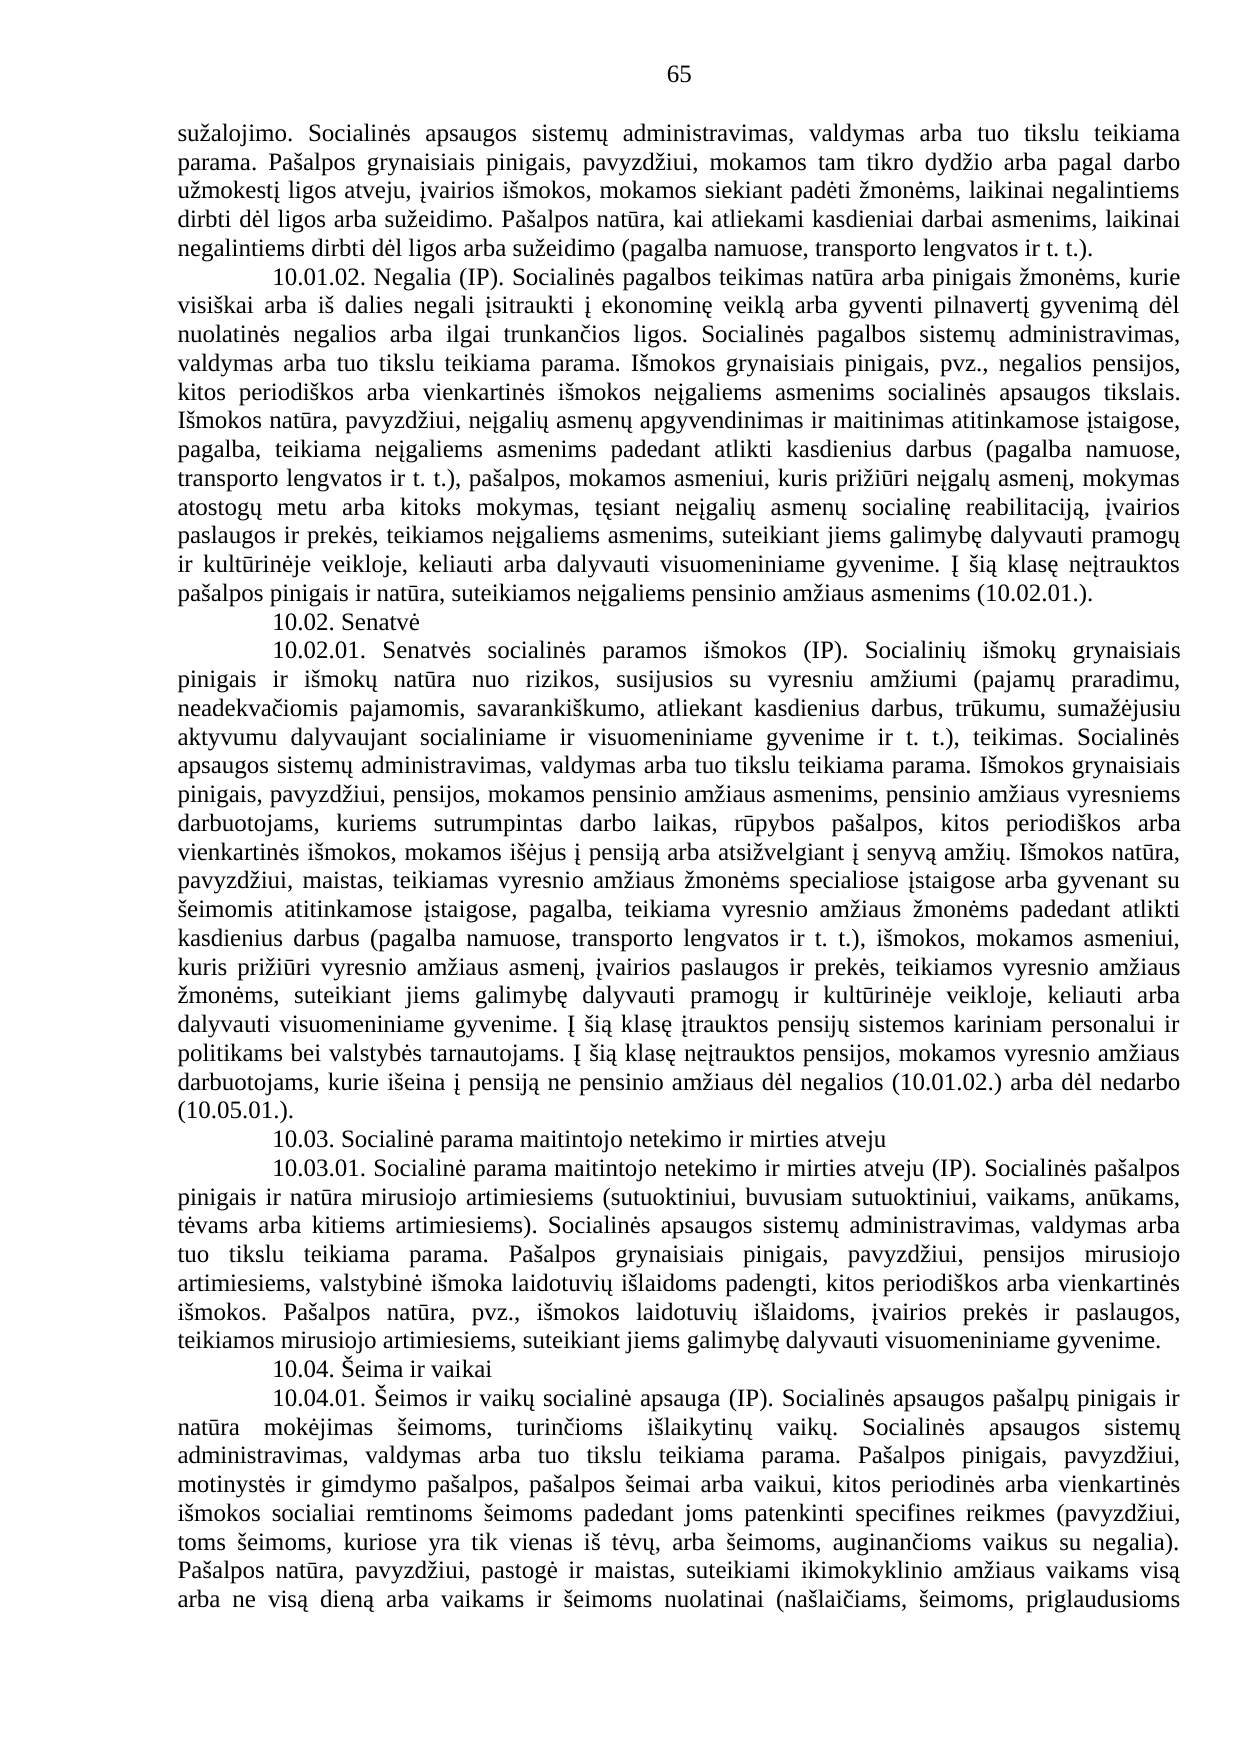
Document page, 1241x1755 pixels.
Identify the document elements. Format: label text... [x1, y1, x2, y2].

text 10.03.01. Socialinė parama maitintojo netekimo ir mirties atveju (IP). Socialinės pašalpos pinigais ir natūra mirusiojo artimiesiems (sutuoktiniui, buvusiam sutuoktiniui, vaikams, anūkams, tėvams arba kitiems artimiesiems). Socialinės apsaugos sistemų administravimas, valdymas arba tuo tikslu teikiama parama. Pašalpos grynaisiais pinigais, pavyzdžiui, pensijos mirusiojo artimiesiems, valstybinė išmoka laidotuvių išlaidoms padengti, kitos periodiškos arba vienkartinės išmokos. Pašalpos natūra, pvz., išmokos laidotuvių išlaidoms, įvairios prekės ir paslaugos, teikiamos mirusiojo artimiesiems, suteikiant jiems galimybę dalyvauti visuomeniniame gyvenime. [177, 1153, 1181, 1354]
text 10.04. Šeima ir vaikai [177, 1354, 1181, 1383]
text 10.02. Senatvė [177, 607, 1181, 636]
text 10.03. Socialinė parama maitintojo netekimo ir mirties atveju [177, 1124, 1181, 1153]
text sužalojimo. Socialinės apsaugos sistemų administravimas, valdymas arba tuo tikslu teikiama parama. Pašalpos grynaisiais pinigais, pavyzdžiui, mokamos tam tikro dydžio arba pagal darbo užmokestį ligos atveju, įvairios išmokos, mokamos siekiant padėti žmonėms, laikinai negalintiems dirbti dėl ligos arba sužeidimo. Pašalpos natūra, kai atliekami kasdieniai darbai asmenims, laikinai negalintiems dirbti dėl ligos arba sužeidimo (pagalba namuose, transporto lengvatos ir t. t.). [177, 118, 1181, 262]
text 10.01.02. Negalia (IP). Socialinės pagalbos teikimas natūra arba pinigais žmonėms, kurie visiškai arba iš dalies negali įsitraukti į ekonominę veiklą arba gyventi pilnavertį gyvenimą dėl nuolatinės negalios arba ilgai trunkančios ligos. Socialinės pagalbos sistemų administravimas, valdymas arba tuo tikslu teikiama parama. Išmokos grynaisiais pinigais, pvz., negalios pensijos, kitos periodiškos arba vienkartinės išmokos neįgaliems asmenims socialinės apsaugos tikslais. Išmokos natūra, pavyzdžiui, neįgalių asmenų apgyvendinimas ir maitinimas atitinkamose įstaigose, pagalba, teikiama neįgaliems asmenims padedant atlikti kasdienius darbus (pagalba namuose, transporto lengvatos ir t. t.), pašalpos, mokamos asmeniui, kuris prižiūri neįgalų asmenį, mokymas atostogų metu arba kitoks mokymas, tęsiant neįgalių asmenų socialinę reabilitaciją, įvairios paslaugos ir prekės, teikiamos neįgaliems asmenims, suteikiant jiems galimybę dalyvauti pramogų ir kultūrinėje veikloje, keliauti arba dalyvauti visuomeniniame gyvenime. Į šią klasę neįtrauktos pašalpos pinigais ir natūra, suteikiamos neįgaliems pensinio amžiaus asmenims (10.02.01.). [177, 262, 1181, 607]
text 10.04.01. Šeimos ir vaikų socialinė apsauga (IP). Socialinės apsaugos pašalpų pinigais ir natūra mokėjimas šeimoms, turinčioms išlaikytinų vaikų. Socialinės apsaugos sistemų administravimas, valdymas arba tuo tikslu teikiama parama. Pašalpos pinigais, pavyzdžiui, motinystės ir gimdymo pašalpos, pašalpos šeimai arba vaikui, kitos periodinės arba vienkartinės išmokos socialiai remtinoms šeimoms padedant joms patenkinti specifines reikmes (pavyzdžiui, toms šeimoms, kuriose yra tik vienas iš tėvų, arba šeimoms, auginančioms vaikus su negalia). Pašalpos natūra, pavyzdžiui, pastogė ir maistas, suteikiami ikimokyklinio amžiaus vaikams visą arba ne visą dieną arba vaikams ir šeimoms nuolatinai (našlaičiams, šeimoms, priglaudusioms [177, 1383, 1181, 1613]
text 10.02.01. Senatvės socialinės paramos išmokos (IP). Socialinių išmokų grynaisiais pinigais ir išmokų natūra nuo rizikos, susijusios su vyresniu amžiumi (pajamų praradimu, neadekvačiomis pajamomis, savarankiškumo, atliekant kasdienius darbus, trūkumu, sumažėjusiu aktyvumu dalyvaujant socialiniame ir visuomeniniame gyvenime ir t. t.), teikimas. Socialinės apsaugos sistemų administravimas, valdymas arba tuo tikslu teikiama parama. Išmokos grynaisiais pinigais, pavyzdžiui, pensijos, mokamos pensinio amžiaus asmenims, pensinio amžiaus vyresniems darbuotojams, kuriems sutrumpintas darbo laikas, rūpybos pašalpos, kitos periodiškos arba vienkartinės išmokos, mokamos išėjus į pensiją arba atsižvelgiant į senyvą amžių. Išmokos natūra, pavyzdžiui, maistas, teikiamas vyresnio amžiaus žmonėms specialiose įstaigose arba gyvenant su šeimomis atitinkamose įstaigose, pagalba, teikiama vyresnio amžiaus žmonėms padedant atlikti kasdienius darbus (pagalba namuose, transporto lengvatos ir t. t.), išmokos, mokamos asmeniui, kuris prižiūri vyresnio amžiaus asmenį, įvairios paslaugos ir prekės, teikiamos vyresnio amžiaus žmonėms, suteikiant jiems galimybę dalyvauti pramogų ir kultūrinėje veikloje, keliauti arba dalyvauti visuomeniniame gyvenime. Į šią klasę įtrauktos pensijų sistemos kariniam personalui ir politikams bei valstybės tarnautojams. Į šią klasę neįtrauktos pensijos, mokamos vyresnio amžiaus darbuotojams, kurie išeina į pensiją ne pensinio amžiaus dėl negalios (10.01.02.) arba dėl nedarbo (10.05.01.). [177, 636, 1181, 1124]
